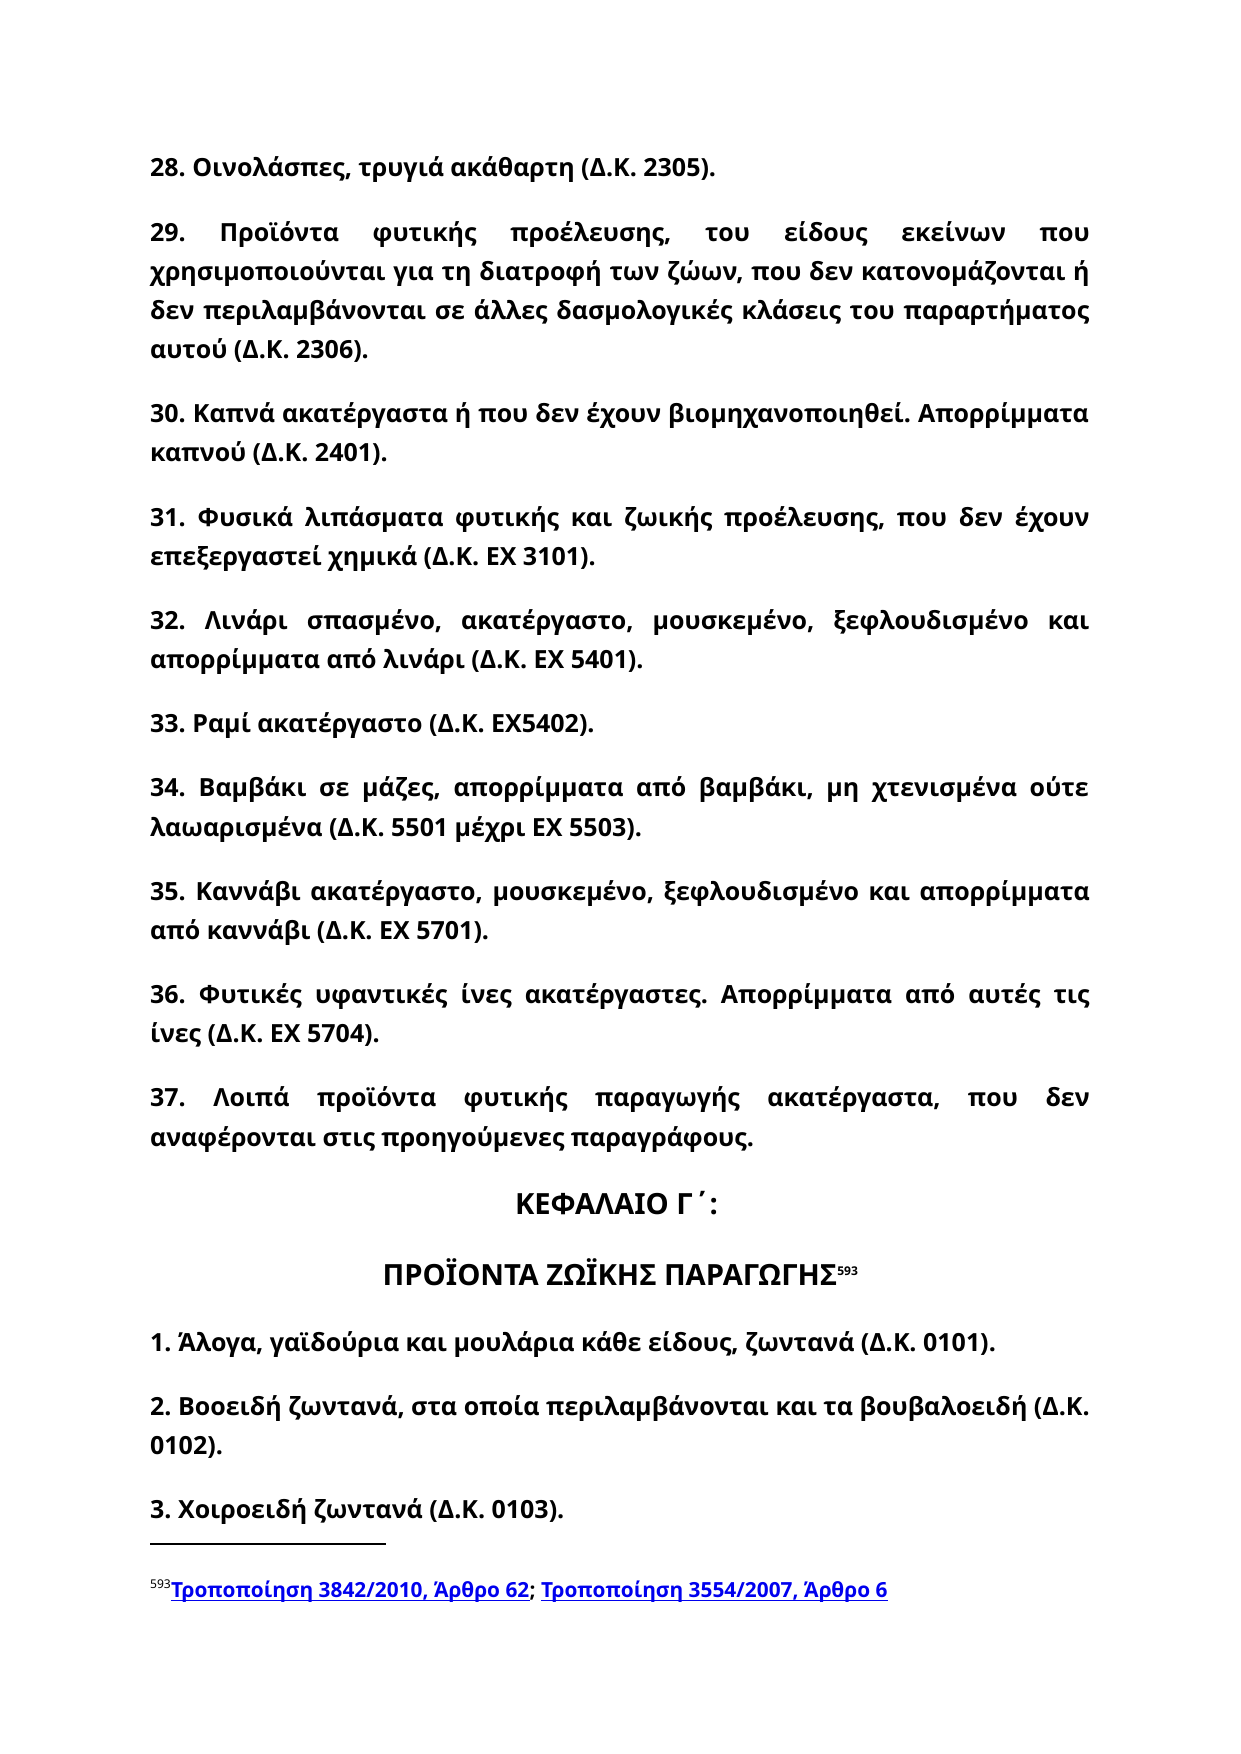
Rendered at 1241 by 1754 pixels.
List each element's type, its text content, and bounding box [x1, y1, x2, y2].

text 32. Λινάρι σπασμένο, ακατέργαστο, μουσκεμένο, ξεφλουδισμένο και απορρίμματα από λινάρι (Δ.Κ. ΕΧ 5401). [150, 602, 1090, 676]
text 35. Καννάβι ακατέργαστο, μουσκεμένο, ξεφλουδισμένο και απορρίμματα από καννάβι (Δ.Κ. ΕΧ 5701). [150, 873, 1090, 947]
text 3. Χοιροειδή ζωντανά (Δ.Κ. 0103). [150, 1492, 1090, 1526]
subtitle ΚΕΦΑΛΑΙΟ Γ΄: [150, 1183, 1090, 1223]
text 37. Λοιπά προϊόντα φυτικής παραγωγής ακατέργαστα, που δεν αναφέρονται στις προηγούμενες παραγράφους. [150, 1080, 1090, 1153]
text 29. Προϊόντα φυτικής προέλευσης, του είδους εκείνων που χρησιμοποιούνται για τη διατροφή των ζώων, που δεν κατονομάζονται ή δεν περιλαμβάνονται σε άλλες δασμολογικές κλάσεις του παραρτήματος αυτού (Δ.Κ. 2306). [150, 214, 1090, 366]
text 1. Άλογα, γαϊδούρια και μουλάρια κάθε είδους, ζωντανά (Δ.Κ. 0101). [150, 1324, 1090, 1359]
text 36. Φυτικές υφαντικές ίνες ακατέργαστες. Απορρίμματα από αυτές τις ίνες (Δ.Κ. ΕΧ 5704). [150, 977, 1090, 1050]
text 31. Φυσικά λιπάσματα φυτικής και ζωικής προέλευσης, που δεν έχουν επεξεργαστεί χημικά (Δ.Κ. ΕΧ 3101). [150, 499, 1090, 572]
text Τροποποίηση 3842/2010, Άρθρο 62; Τροποποίηση 3554/2007, Άρθρο 6 [150, 1576, 1090, 1604]
text 34. Βαμβάκι σε μάζες, απορρίμματα από βαμβάκι, μη χτενισμένα ούτε λαωαρισμένα (Δ.Κ. 5501 μέχρι ΕΧ 5503). [150, 770, 1090, 843]
text 30. Καπνά ακατέργαστα ή που δεν έχουν βιομηχανοποιηθεί. Απορρίμματα καπνού (Δ.Κ. 2401). [150, 396, 1090, 469]
text 33. Ραμί ακατέργαστο (Δ.Κ. ΕΧ5402). [150, 706, 1090, 740]
text 2. Βοοειδή ζωντανά, στα οποία περιλαμβάνονται και τα βουβαλοειδή (Δ.Κ. 0102). [150, 1389, 1090, 1462]
subtitle ΠΡΟΪΟΝΤΑ ΖΩΪΚΗΣ ΠΑΡΑΓΩΓΗΣ [150, 1254, 1090, 1294]
text 28. Οινολάσπες, τρυγιά ακάθαρτη (Δ.Κ. 2305). [150, 150, 1090, 184]
